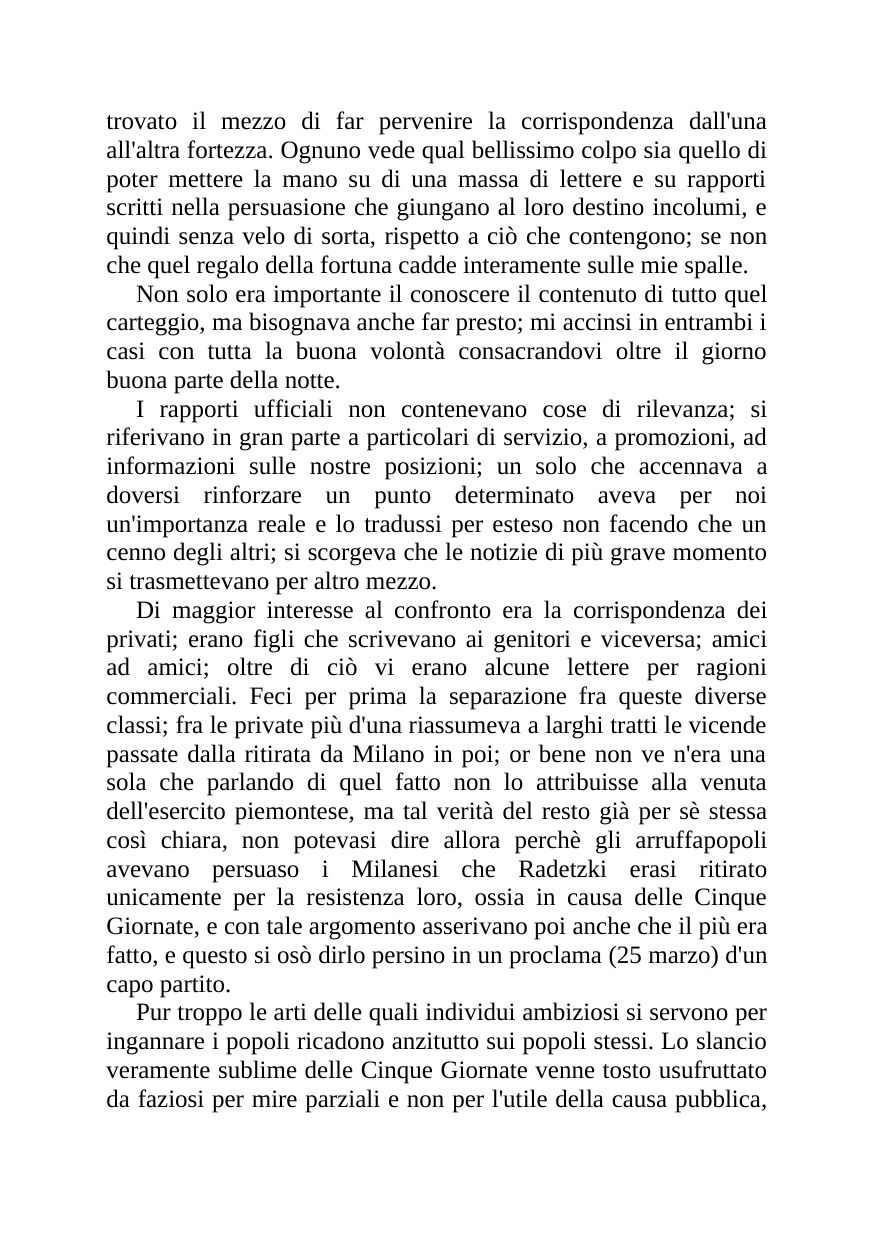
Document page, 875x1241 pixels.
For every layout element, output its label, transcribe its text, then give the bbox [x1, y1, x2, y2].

text Non solo era importante il conoscere il contenuto di tutto quel carteggio, ma bisognava anche far presto; mi accinsi in entrambi i casi con tutta la buona volontà consacrandovi oltre il giorno buona parte della notte. [106, 279, 768, 394]
text trovato il mezzo di far pervenire la corrispondenza dall'una all'altra fortezza. Ognuno vede qual bellissimo colpo sia quello di poter mettere la mano su di una massa di lettere e su rapporti scritti nella persuasione che giungano al loro destino incolumi, e quindi senza velo di sorta, rispetto a ciò che contengono; se non che quel regalo della fortuna cadde interamente sulle mie spalle. [106, 106, 768, 279]
text Di maggior interesse al confronto era la corrispondenza dei privati; erano figli che scrivevano ai genitori e viceversa; amici ad amici; oltre di ciò vi erano alcune lettere per ragioni commerciali. Feci per prima la separazione fra queste diverse classi; fra le private più d'una riassumeva a larghi tratti le vicende passate dalla ritirata da Milano in poi; or bene non ve n'era una sola che parlando di quel fatto non lo attribuisse alla venuta dell'esercito piemontese, ma tal verità del resto già per sè stessa così chiara, non potevasi dire allora perchè gli arruffapopoli avevano persuaso i Milanesi che Radetzki erasi ritirato unicamente per la resistenza loro, ossia in causa delle Cinque Giornate, e con tale argomento asserivano poi anche che il più era fatto, e questo si osò dirlo persino in un proclama (25 marzo) d'un capo partito. [106, 595, 768, 997]
text Pur troppo le arti delle quali individui ambiziosi si servono per ingannare i popoli ricadono anzitutto sui popoli stessi. Lo slancio veramente sublime delle Cinque Giornate venne tosto usufruttato da faziosi per mire parziali e non per l'utile della causa pubblica, [106, 997, 768, 1112]
text I rapporti ufficiali non contenevano cose di rilevanza; si riferivano in gran parte a particolari di servizio, a promozioni, ad informazioni sulle nostre posizioni; un solo che accennava a doversi rinforzare un punto determinato aveva per noi un'importanza reale e lo tradussi per esteso non facendo che un cenno degli altri; si scorgeva che le notizie di più grave momento si trasmettevano per altro mezzo. [106, 394, 768, 595]
